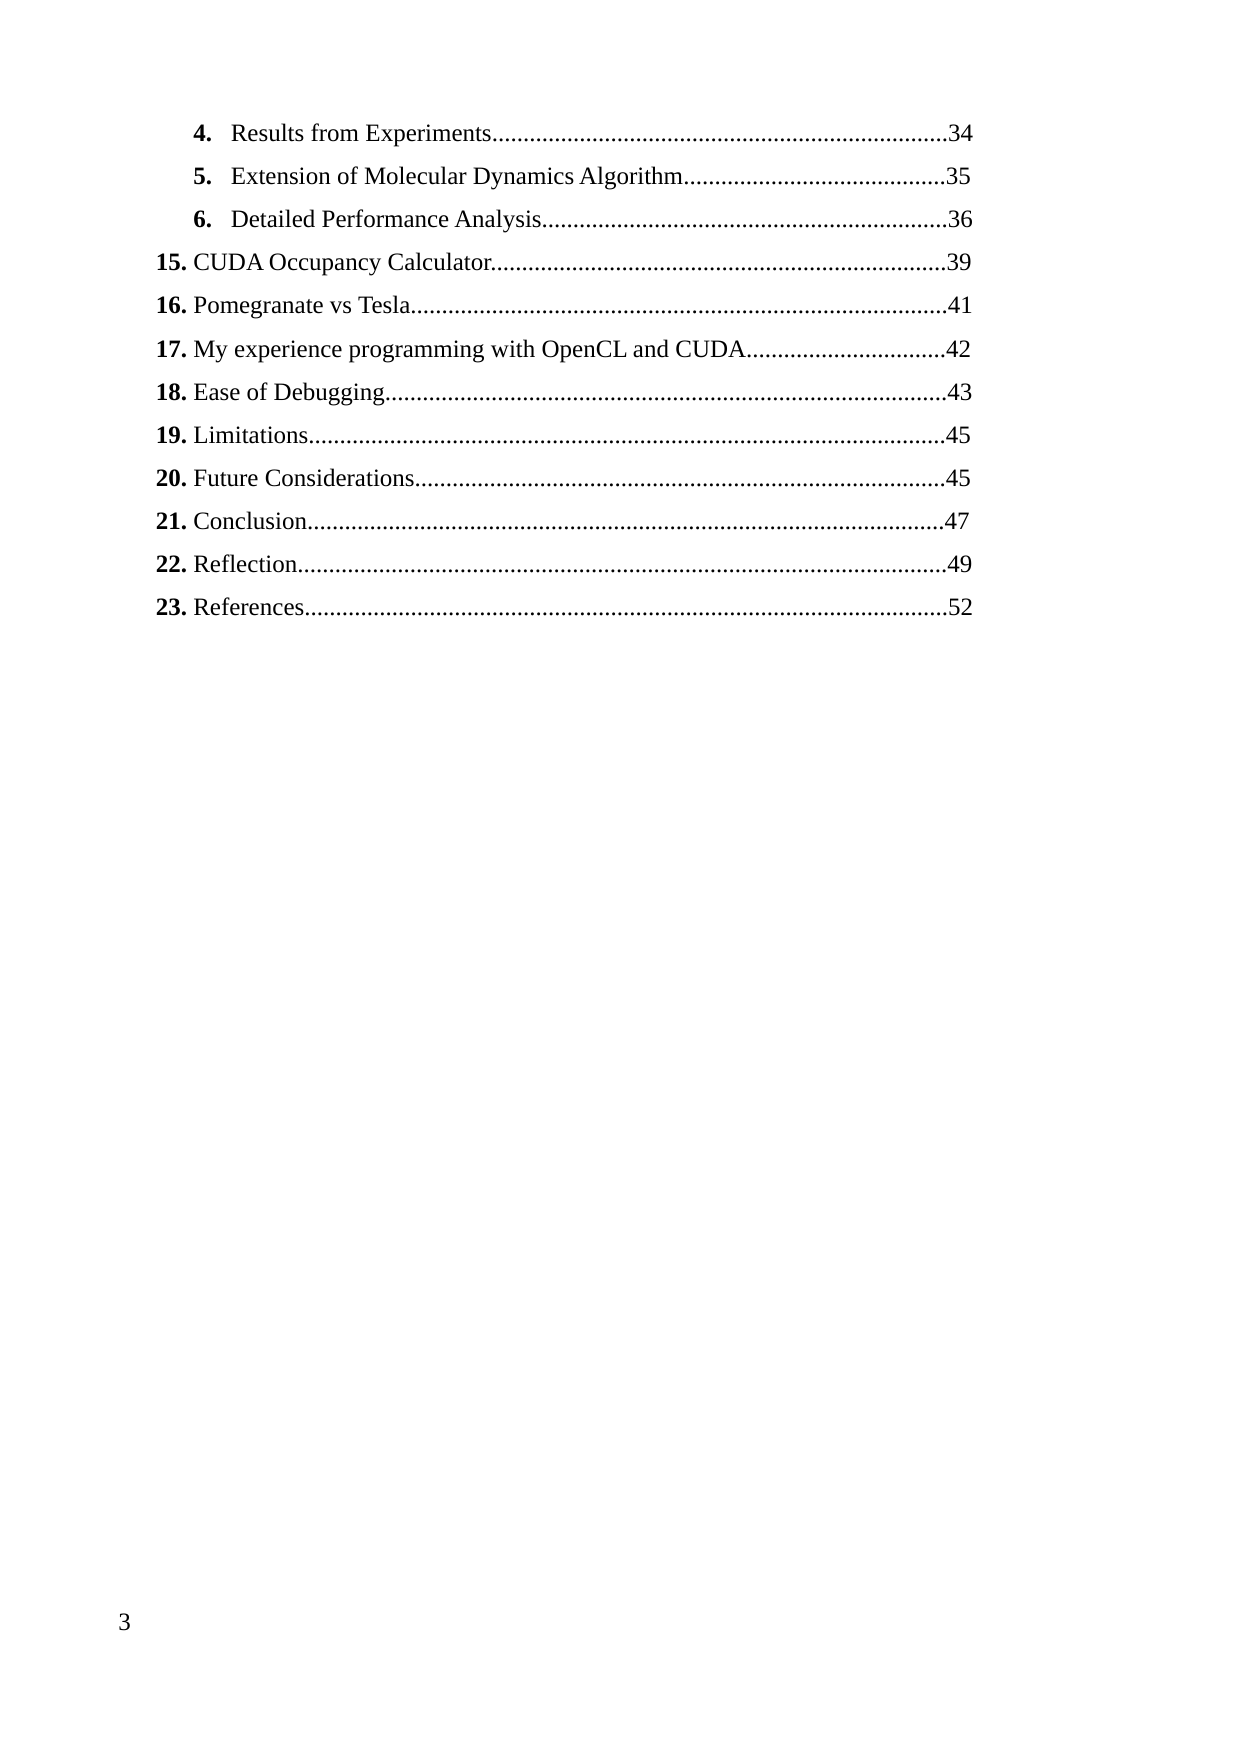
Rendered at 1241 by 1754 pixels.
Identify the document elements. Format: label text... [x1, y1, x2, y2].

list Results from Experiments.........................................................................34 [193, 118, 1122, 147]
list Detailed Performance Analysis.................................................................36 [193, 204, 1122, 233]
list CUDA Occupancy Calculator.........................................................................39 [156, 247, 1122, 276]
list References.......................................................................................................52 [156, 592, 1122, 621]
list Pomegranate vs Tesla......................................................................................41 [156, 291, 1122, 319]
list Reflection........................................................................................................49 [156, 549, 1122, 578]
list Future Considerations.....................................................................................45 [156, 463, 1122, 492]
list Conclusion......................................................................................................47 [156, 506, 1122, 535]
list Limitations......................................................................................................45 [156, 420, 1122, 449]
list Extension of Molecular Dynamics Algorithm..........................................35 [193, 161, 1122, 190]
list Ease of Debugging..........................................................................................43 [156, 377, 1122, 406]
list My experience programming with OpenCL and CUDA................................42 [156, 334, 1122, 362]
